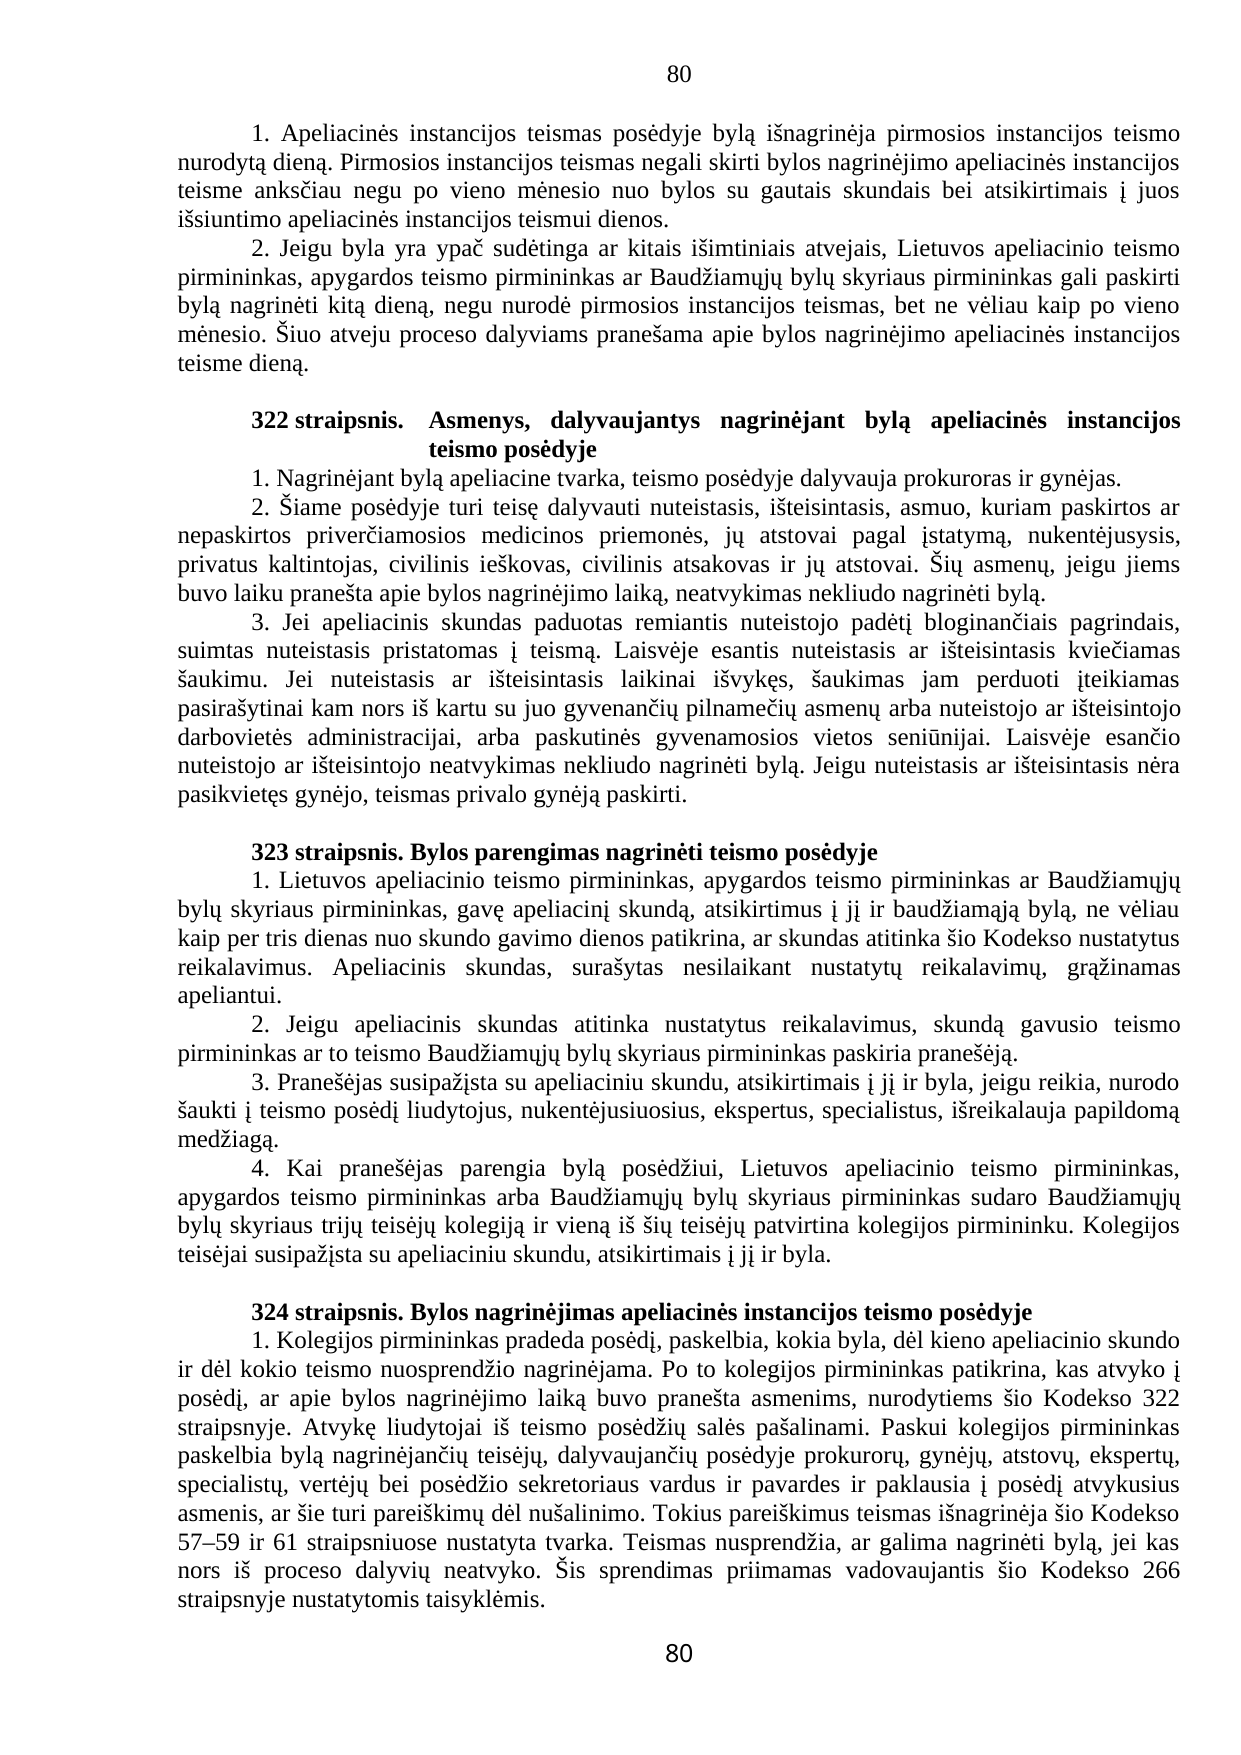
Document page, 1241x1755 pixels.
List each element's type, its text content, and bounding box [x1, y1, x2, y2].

text 2. Šiame posėdyje turi teisę dalyvauti nuteistasis, išteisintasis, asmuo, kuriam paskirtos ar nepaskirtos priverčiamosios medicinos priemonės, jų atstovai pagal įstatymą, nukentėjusysis, privatus kaltintojas, civilinis ieškovas, civilinis atsakovas ir jų atstovai. Šių asmenų, jeigu jiems buvo laiku pranešta apie bylos nagrinėjimo laiką, neatvykimas nekliudo nagrinėti bylą. [177, 492, 1181, 607]
text 1. Lietuvos apeliacinio teismo pirmininkas, apygardos teismo pirmininkas ar Baudžiamųjų bylų skyriaus pirmininkas, gavę apeliacinį skundą, atsikirtimus į jį ir baudžiamąją bylą, ne vėliau kaip per tris dienas nuo skundo gavimo dienos patikrina, ar skundas atitinka šio Kodekso nustatytus reikalavimus. Apeliacinis skundas, surašytas nesilaikant nustatytų reikalavimų, grąžinamas apeliantui. [177, 866, 1181, 1009]
text 2. Jeigu byla yra ypač sudėtinga ar kitais išimtiniais atvejais, Lietuvos apeliacinio teismo pirmininkas, apygardos teismo pirmininkas ar Baudžiamųjų bylų skyriaus pirmininkas gali paskirti bylą nagrinėti kitą dieną, negu nurodė pirmosios instancijos teismas, bet ne vėliau kaip po vieno mėnesio. Šiuo atveju proceso dalyviams pranešama apie bylos nagrinėjimo apeliacinės instancijos teisme dieną. [177, 233, 1181, 377]
text 4. Kai pranešėjas parengia bylą posėdžiui, Lietuvos apeliacinio teismo pirmininkas, apygardos teismo pirmininkas arba Baudžiamųjų bylų skyriaus pirmininkas sudaro Baudžiamųjų bylų skyriaus trijų teisėjų kolegiją ir vieną iš šių teisėjų patvirtina kolegijos pirmininku. Kolegijos teisėjai susipažįsta su apeliaciniu skundu, atsikirtimais į jį ir byla. [177, 1153, 1181, 1268]
text 324 straipsnis. Bylos nagrinėjimas apeliacinės instancijos teismo posėdyje [177, 1297, 1181, 1326]
text 322 straipsnis. Asmenys, dalyvaujantys nagrinėjant bylą apeliacinės instancijos teismo posėdyje [251, 406, 1181, 463]
text 2. Jeigu apeliacinis skundas atitinka nustatytus reikalavimus, skundą gavusio teismo pirmininkas ar to teismo Baudžiamųjų bylų skyriaus pirmininkas paskiria pranešėją. [177, 1009, 1181, 1067]
text 3. Jei apeliacinis skundas paduotas remiantis nuteistojo padėtį bloginančiais pagrindais, suimtas nuteistasis pristatomas į teismą. Laisvėje esantis nuteistasis ar išteisintasis kviečiamas šaukimu. Jei nuteistasis ar išteisintasis laikinai išvykęs, šaukimas jam perduoti įteikiamas pasirašytinai kam nors iš kartu su juo gyvenančių pilnamečių asmenų arba nuteistojo ar išteisintojo darbovietės administracijai, arba paskutinės gyvenamosios vietos seniūnijai. Laisvėje esančio nuteistojo ar išteisintojo neatvykimas nekliudo nagrinėti bylą. Jeigu nuteistasis ar išteisintasis nėra pasikvietęs gynėjo, teismas privalo gynėją paskirti. [177, 607, 1181, 808]
text 323 straipsnis. Bylos parengimas nagrinėti teismo posėdyje [177, 837, 1181, 866]
text 1. Apeliacinės instancijos teismas posėdyje bylą išnagrinėja pirmosios instancijos teismo nurodytą dieną. Pirmosios instancijos teismas negali skirti bylos nagrinėjimo apeliacinės instancijos teisme anksčiau negu po vieno mėnesio nuo bylos su gautais skundais bei atsikirtimais į juos išsiuntimo apeliacinės instancijos teismui dienos. [177, 118, 1181, 233]
text 1. Nagrinėjant bylą apeliacine tvarka, teismo posėdyje dalyvauja prokuroras ir gynėjas. [177, 463, 1181, 492]
text 1. Kolegijos pirmininkas pradeda posėdį, paskelbia, kokia byla, dėl kieno apeliacinio skundo ir dėl kokio teismo nuosprendžio nagrinėjama. Po to kolegijos pirmininkas patikrina, kas atvyko į posėdį, ar apie bylos nagrinėjimo laiką buvo pranešta asmenims, nurodytiems šio Kodekso 322 straipsnyje. Atvykę liudytojai iš teismo posėdžių salės pašalinami. Paskui kolegijos pirmininkas paskelbia bylą nagrinėjančių teisėjų, dalyvaujančių posėdyje prokurorų, gynėjų, atstovų, ekspertų, specialistų, vertėjų bei posėdžio sekretoriaus vardus ir pavardes ir paklausia į posėdį atvykusius asmenis, ar šie turi pareiškimų dėl nušalinimo. Tokius pareiškimus teismas išnagrinėja šio Kodekso 57–59 ir 61 straipsniuose nustatyta tvarka. Teismas nusprendžia, ar galima nagrinėti bylą, jei kas nors iš proceso dalyvių neatvyko. Šis sprendimas priimamas vadovaujantis šio Kodekso 266 straipsnyje nustatytomis taisyklėmis. [177, 1326, 1181, 1613]
text 3. Pranešėjas susipažįsta su apeliaciniu skundu, atsikirtimais į jį ir byla, jeigu reikia, nurodo šaukti į teismo posėdį liudytojus, nukentėjusiuosius, ekspertus, specialistus, išreikalauja papildomą medžiagą. [177, 1067, 1181, 1153]
